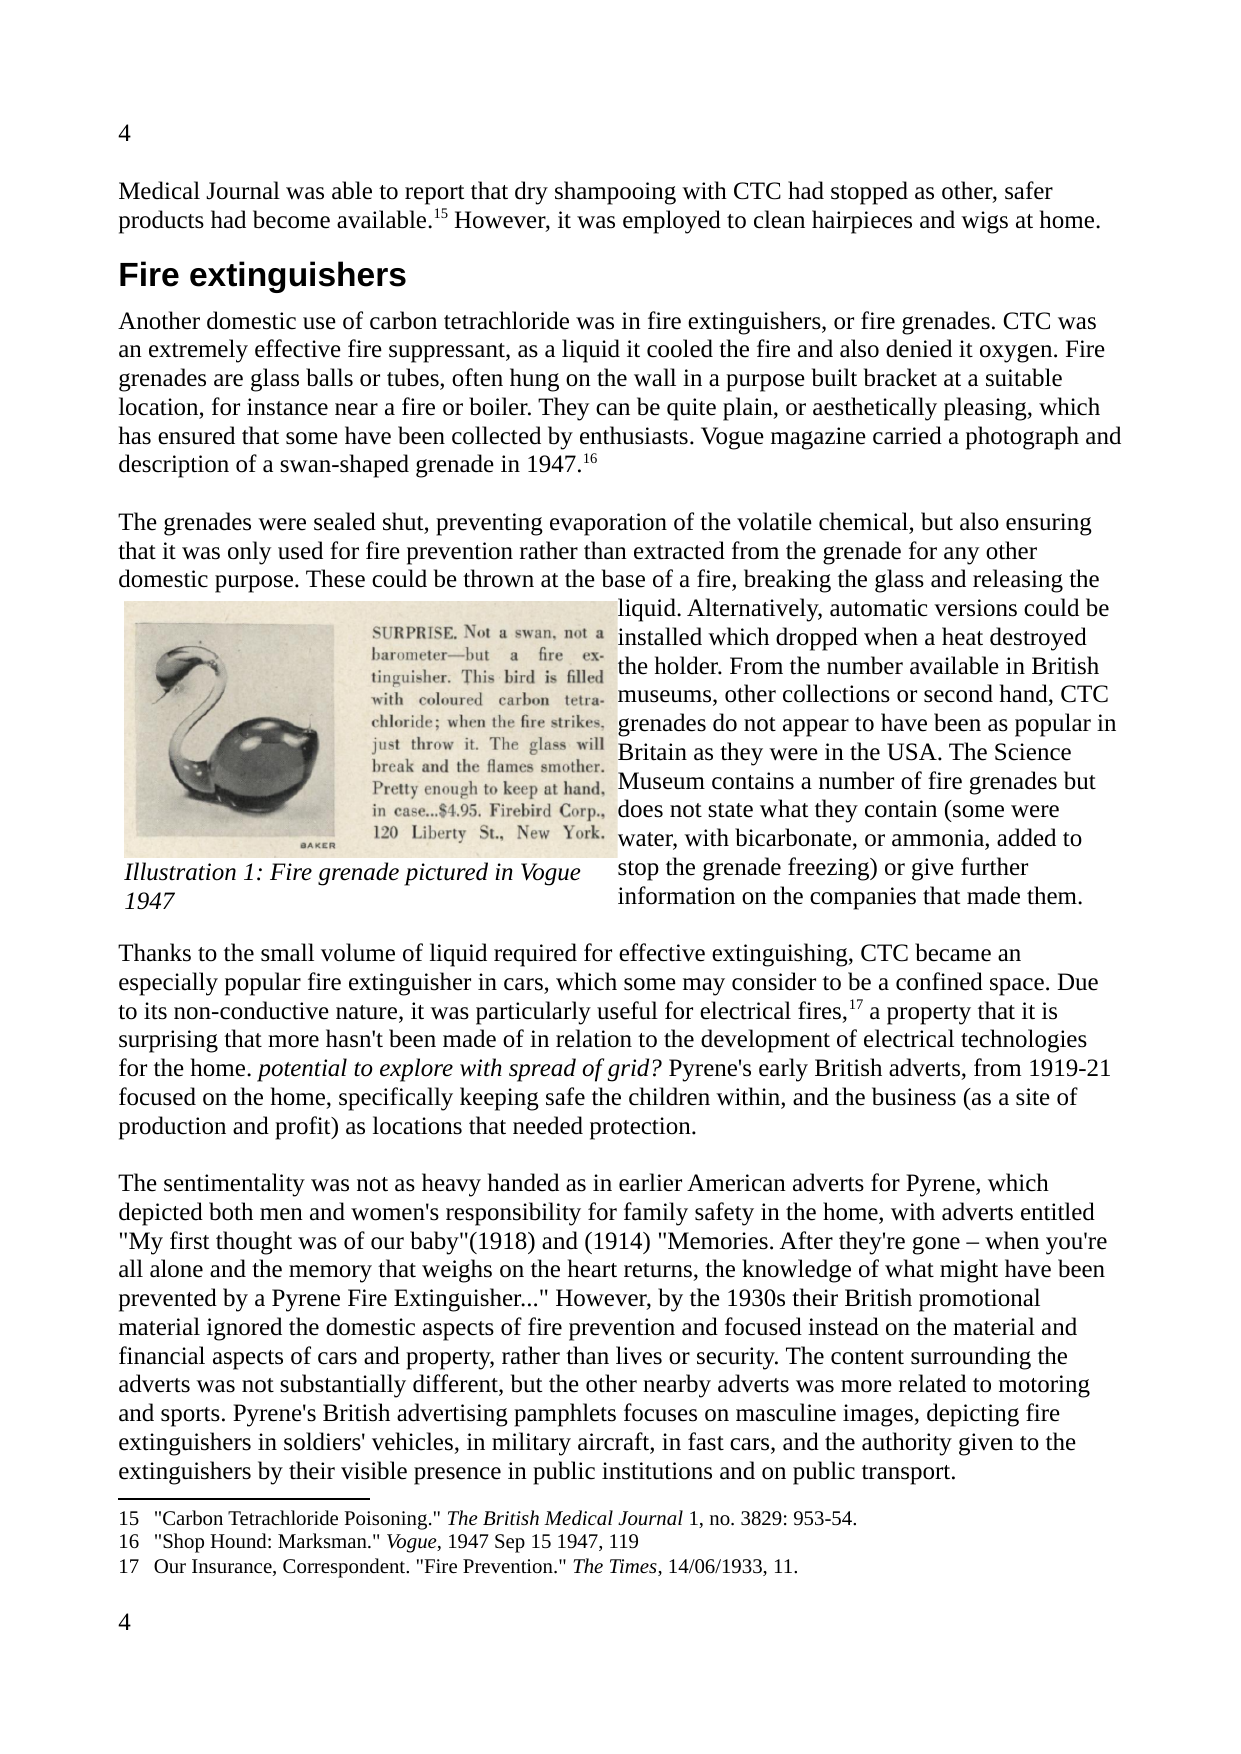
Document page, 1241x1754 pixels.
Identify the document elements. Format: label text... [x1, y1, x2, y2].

text The sentimentality was not as heavy handed as in earlier American adverts for Pyrene, which depicted both men and women's responsibility for family safety in the home, with adverts entitled "My first thought was of our baby"(1918) and (1914) "Memories. After they're gone – when you're all alone and the memory that weighs on the heart returns, the knowledge of what might have been prevented by a Pyrene Fire Extinguisher..." However, by the 1930s their British promotional material ignored the domestic aspects of fire prevention and focused instead on the material and financial aspects of cars and property, rather than lives or security. The content surrounding the adverts was not substantially different, but the other nearby adverts was more related to motoring and sports. Pyrene's British advertising pamphlets focuses on masculine images, depicting fire extinguishers in soldiers' vehicles, in military aircraft, in fast cars, and the authority given to the extinguishers by their visible presence in public institutions and on public transport. [118, 1168, 1122, 1484]
text Another domestic use of carbon tetrachloride was in fire extinguishers, or fire grenades. CTC was an extremely effective fire suppressant, as a liquid it cooled the fire and also denied it oxygen. Fire grenades are glass balls or tubes, often hung on the wall in a purpose built bracket at a suitable location, for instance near a fire or boiler. They can be quite plain, or aesthetically pleasing, which has ensured that some have been collected by enthusiasts. Vogue magazine carried a photograph and description of a swan-shaped grenade in 1947. [118, 306, 1122, 478]
text Medical Journal was able to report that dry shampooing with CTC had stopped as other, safer products had become available. However, it was employed to clean hairpieces and wigs at home. [118, 176, 1122, 234]
text Illustration 1: Fire grenade pictured in Vogue 1947 [124, 858, 617, 915]
text Thanks to the small volume of liquid required for effective extinguishing, CTC became an especially popular fire extinguisher in cars, which some may consider to be a confined space. Due to its non-conductive nature, it was particularly useful for electrical fires, a property that it is surprising that more hasn't been made of in relation to the development of electrical technologies for the home. potential to explore with spread of grid? Pyrene's early British adverts, from 1919-21 focused on the home, specifically keeping safe the children within, and the business (as a site of production and profit) as locations that needed protection. [118, 938, 1122, 1139]
text The grenades were sealed shut, preventing evaporation of the volatile chemical, but also ensuring that it was only used for fire prevention rather than extracted from the grenade for any other domestic purpose. These could be thrown at the base of a fire, breaking the glass and releasing the liquid. Alternatively, automatic versions could be installed which dropped when a heat destroyed the holder. From the number available in British museums, other collections or second hand, CTC grenades do not appear to have been as popular in Britain as they were in the USA. The Science Museum contains a number of fire grenades but does not state what they contain (some were water, with bicarbonate, or ammonia, added to stop the grenade freezing) or give further information on the companies that made them. [118, 507, 1122, 909]
picture [124, 601, 618, 858]
text Our Insurance, Correspondent. "Fire Prevention." The Times, 14/06/1933, 11. [118, 1553, 1122, 1578]
subtitle Fire extinguishers [118, 255, 1122, 293]
text "Shop Hound: Marksman." Vogue, 1947 Sep 15 1947, 119 [118, 1529, 1122, 1553]
text "Carbon Tetrachloride Poisoning." The British Medical Journal 1, no. 3829: 953-54. [118, 1505, 1122, 1529]
